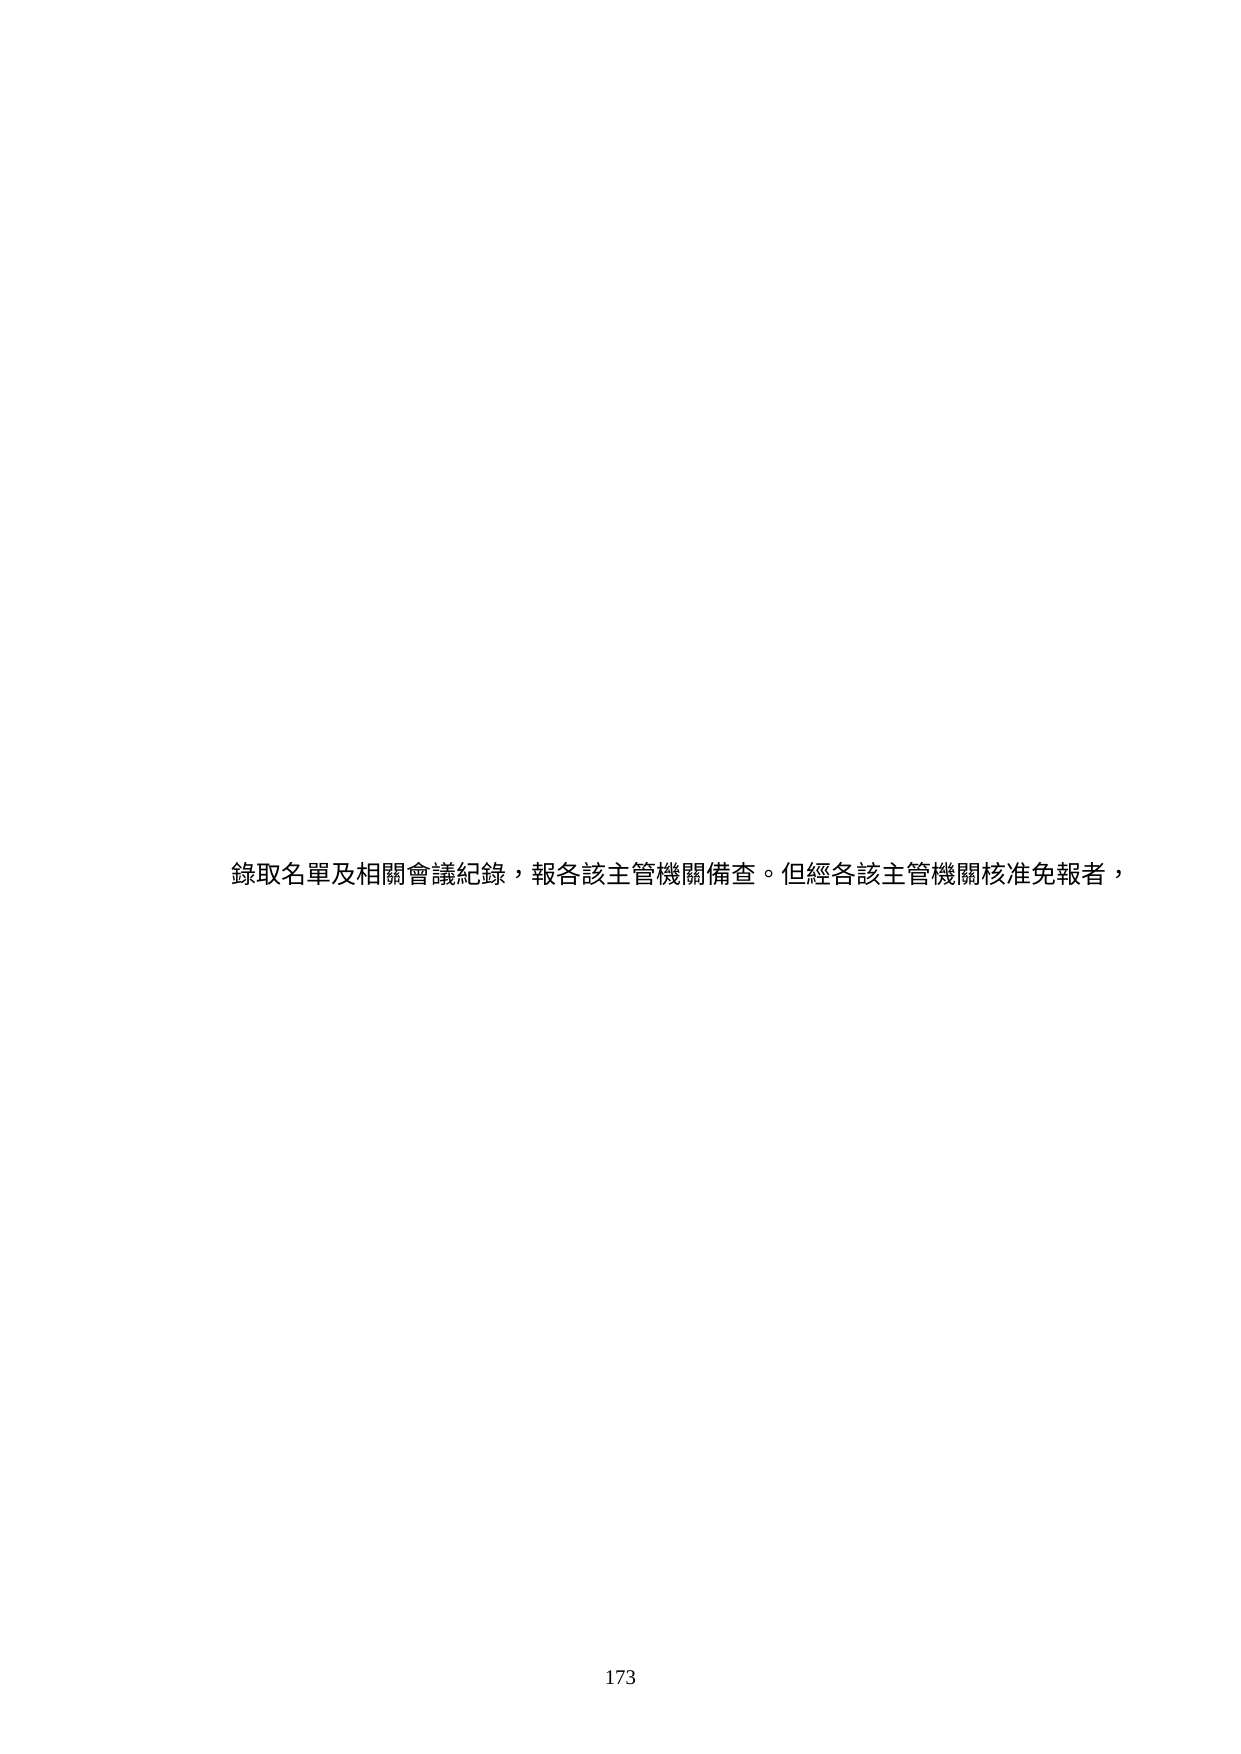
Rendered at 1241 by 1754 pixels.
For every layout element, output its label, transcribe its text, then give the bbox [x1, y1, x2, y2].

text 錄取名單及相關會議紀錄，報各該主管機關備查。但經各該主管機關核准免報者， [231, 831, 1134, 893]
